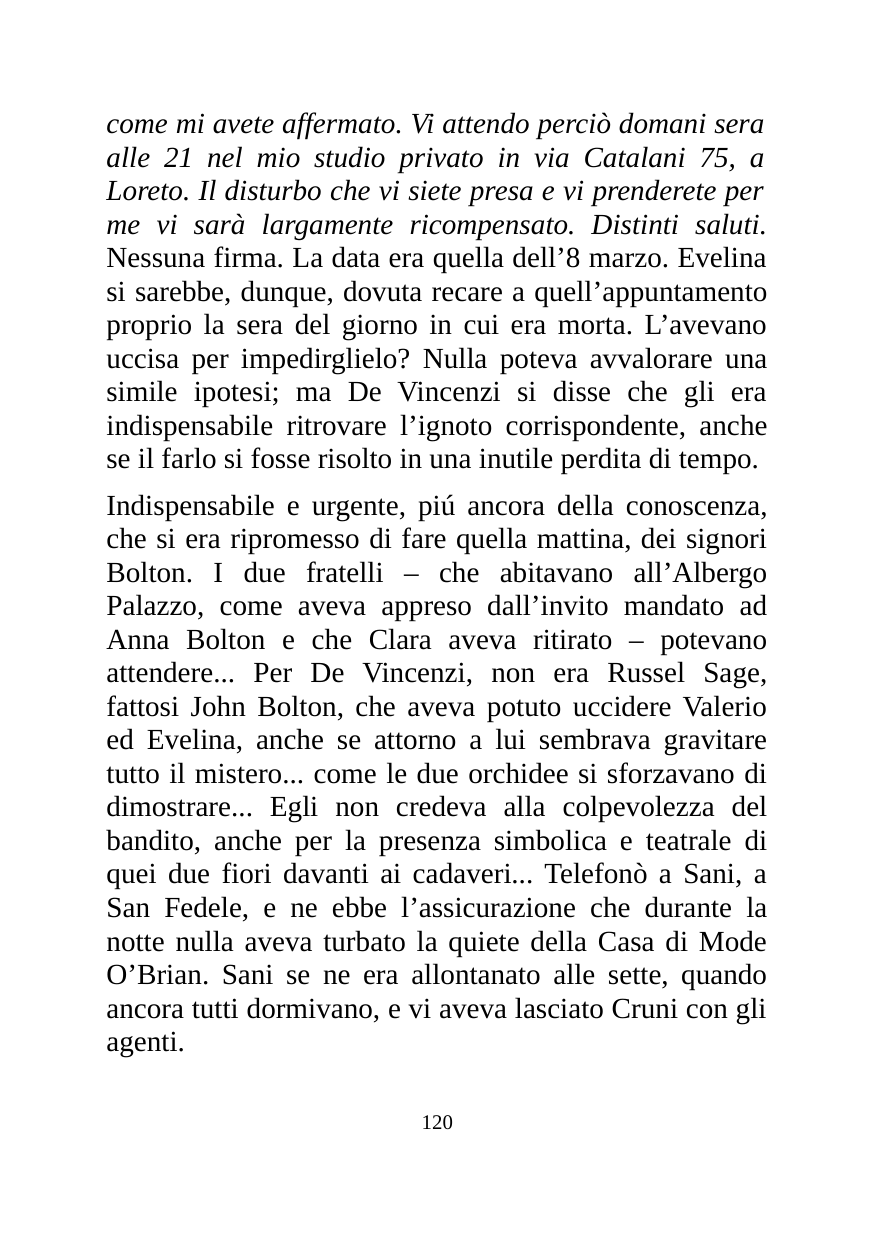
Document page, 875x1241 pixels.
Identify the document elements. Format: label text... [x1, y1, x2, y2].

text come mi avete affermato. Vi attendo perciò domani sera alle 21 nel mio studio privato in via Catalani 75, a Loreto. Il disturbo che vi siete presa e vi prenderete per me vi sarà largamente ricompensato. Distinti saluti. Nessuna firma. La data era quella dell’8 marzo. Evelina si sarebbe, dunque, dovuta recare a quell’appuntamento proprio la sera del giorno in cui era morta. L’avevano uccisa per impedirglielo? Nulla poteva avvalorare una simile ipotesi; ma De Vincenzi si disse che gli era indispensabile ritrovare l’ignoto corrispondente, anche se il farlo si fosse risolto in una inutile perdita di tempo. [106, 106, 768, 475]
text Indispensabile e urgente, piú ancora della conoscenza, che si era ripromesso di fare quella mattina, dei signori Bolton. I due fratelli – che abitavano all’Albergo Palazzo, come aveva appreso dall’invito mandato ad Anna Bolton e che Clara aveva ritirato – potevano attendere... Per De Vincenzi, non era Russel Sage, fattosi John Bolton, che aveva potuto uccidere Valerio ed Evelina, anche se attorno a lui sembrava gravitare tutto il mistero... come le due orchidee si sforzavano di dimostrare... Egli non credeva alla colpevolezza del bandito, anche per la presenza simbolica e teatrale di quei due fiori davanti ai cadaveri... Telefonò a Sani, a San Fedele, e ne ebbe l’assicurazione che durante la notte nulla aveva turbato la quiete della Casa di Mode O’Brian. Sani se ne era allontanato alle sette, quando ancora tutti dormivano, e vi aveva lasciato Cruni con gli agenti. [106, 488, 768, 1058]
